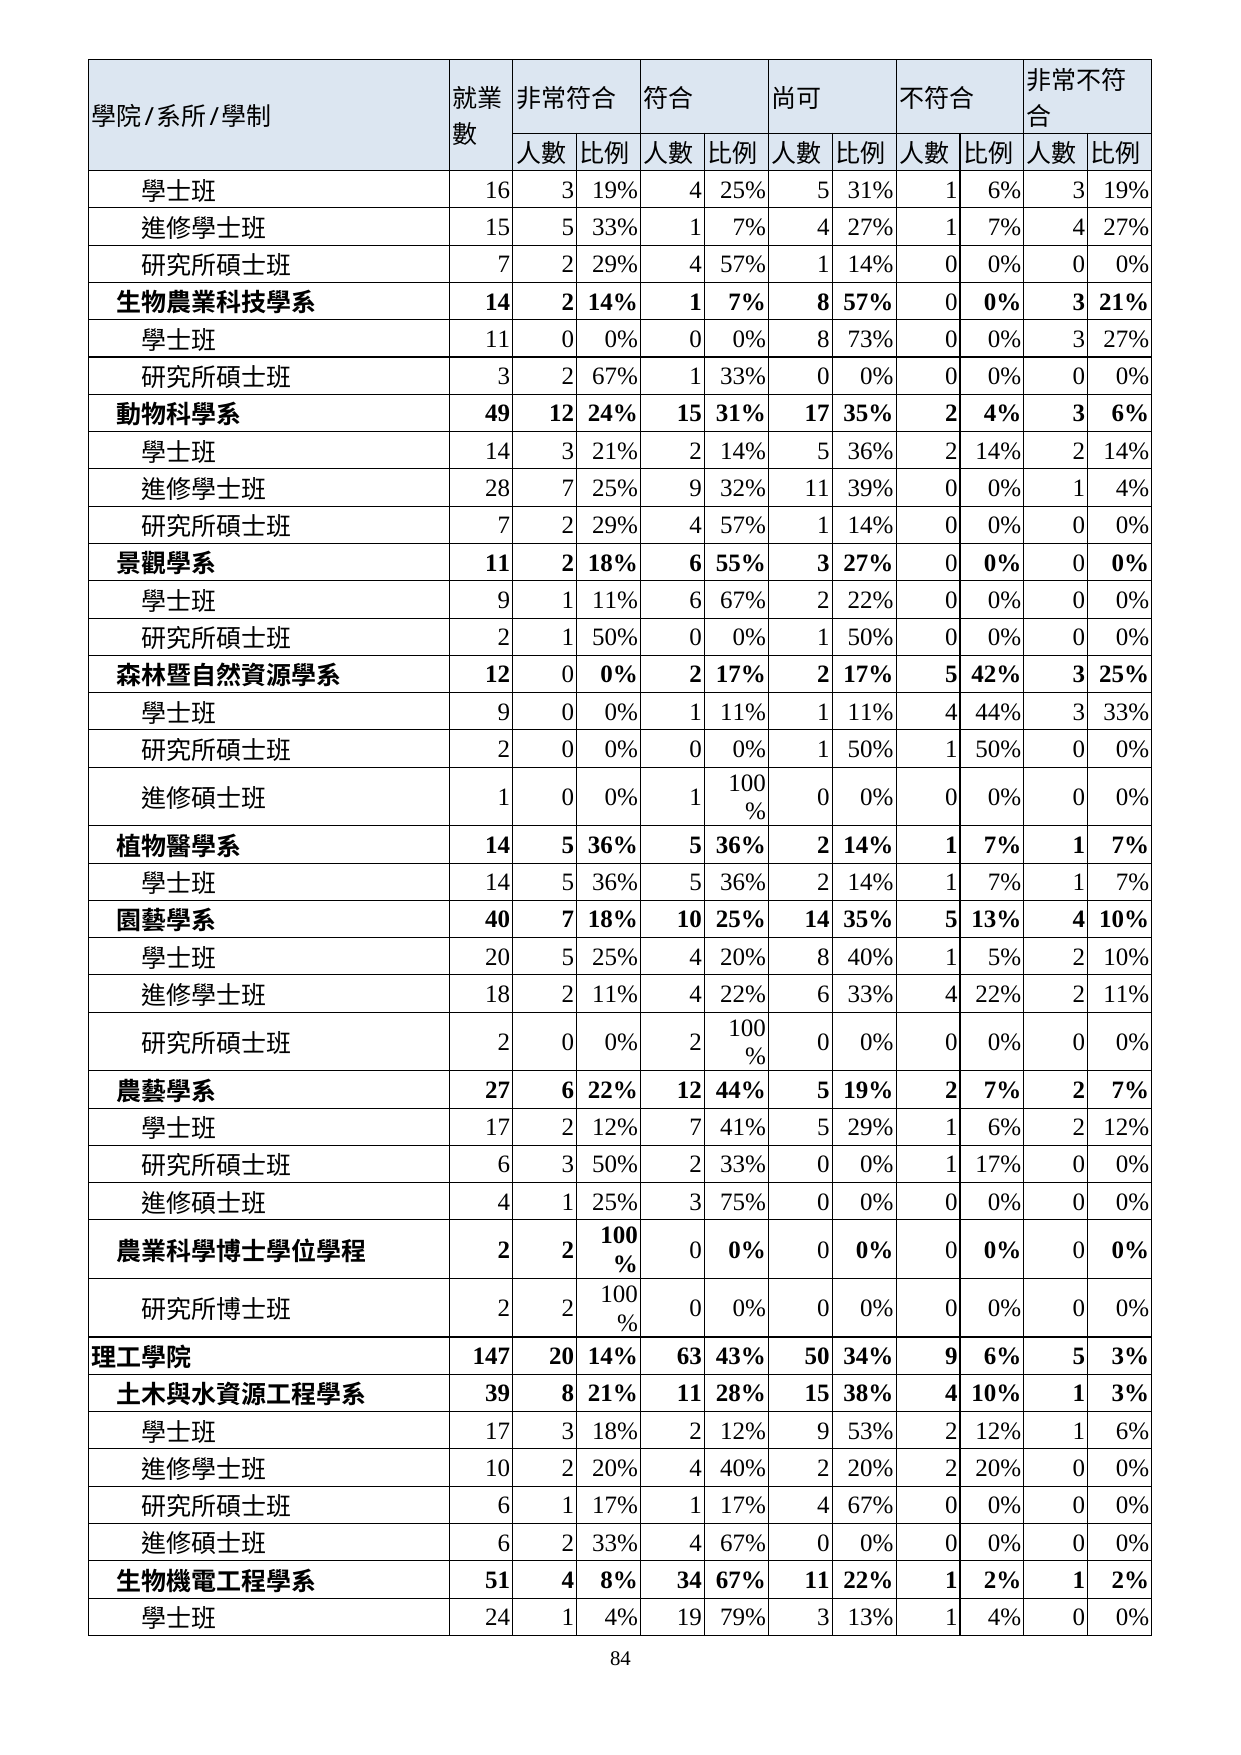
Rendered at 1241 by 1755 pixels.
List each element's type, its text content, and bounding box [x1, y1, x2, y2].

table_cell 0% [577, 1013, 640, 1070]
table_cell 3 [513, 1146, 576, 1182]
table_cell 1 [641, 768, 704, 825]
table_cell 2 [897, 432, 959, 468]
table_cell 57% [833, 283, 896, 319]
table_header 尚可 [769, 60, 896, 133]
table_cell 8 [769, 283, 832, 319]
table_cell 1 [769, 693, 832, 729]
table_cell 35% [833, 901, 896, 937]
table_cell 人數 [1024, 134, 1087, 170]
table_cell 14 [450, 826, 512, 862]
table_cell 32% [705, 469, 768, 506]
table_cell 5 [513, 826, 576, 862]
table_cell 12% [961, 1412, 1023, 1448]
table_cell 14% [577, 283, 640, 319]
table_cell 1 [897, 1599, 959, 1635]
table_cell 5 [769, 1109, 832, 1145]
table_cell 39 [450, 1375, 512, 1411]
table_cell 進修碩士班 [89, 1524, 449, 1560]
table_cell 29% [577, 246, 640, 282]
table_cell 25% [577, 1183, 640, 1219]
table_cell 研究所博士班 [89, 1279, 449, 1336]
table_cell 1 [1024, 1412, 1087, 1448]
table_cell 研究所碩士班 [89, 1013, 449, 1070]
table_cell 2 [897, 395, 959, 431]
table_cell 6 [450, 1487, 512, 1523]
table_cell 1 [1024, 469, 1087, 506]
table_cell 14% [961, 432, 1023, 468]
table_cell 3 [1024, 171, 1087, 207]
table_cell 7 [513, 901, 576, 937]
table_cell 2 [1024, 1071, 1087, 1107]
table_cell 1 [897, 864, 959, 900]
table_cell 0% [705, 1220, 768, 1278]
table_cell 25% [705, 171, 768, 207]
table_cell 人數 [769, 134, 832, 170]
table_cell 4 [641, 246, 704, 282]
table_cell 1 [513, 1487, 576, 1523]
table_cell 44% [705, 1071, 768, 1107]
table_cell 0 [1024, 1220, 1087, 1278]
table_cell 1 [897, 1146, 959, 1182]
table_cell 2 [513, 358, 576, 394]
table_cell 63 [641, 1338, 704, 1374]
table_cell 11 [450, 544, 512, 580]
table_cell 1 [897, 938, 959, 974]
table_cell 42% [961, 656, 1023, 692]
table_cell 5 [513, 208, 576, 244]
table_cell 動物科學系 [89, 395, 449, 431]
table_cell 0 [897, 1524, 959, 1560]
table_cell 4 [897, 693, 959, 729]
table_cell 17% [705, 656, 768, 692]
table_cell 0 [1024, 507, 1087, 543]
table_cell 0 [769, 1220, 832, 1278]
table_cell 2 [513, 975, 576, 1012]
table_cell 0% [833, 768, 896, 825]
table_cell 7 [641, 1109, 704, 1145]
table_cell 36% [577, 826, 640, 862]
table_cell 3 [1024, 320, 1087, 356]
table_cell 17% [833, 656, 896, 692]
table_header 就業數 [450, 60, 512, 170]
table_cell 8 [769, 320, 832, 356]
table_cell 7% [1088, 1071, 1151, 1107]
table_cell 園藝學系 [89, 901, 449, 937]
table_cell 學士班 [89, 1109, 449, 1145]
table_cell 學士班 [89, 320, 449, 356]
table_cell 100% [705, 1013, 768, 1070]
table_cell 24 [450, 1599, 512, 1635]
table_cell 2 [513, 507, 576, 543]
table_cell 0% [1088, 1449, 1151, 1486]
table_cell 14% [833, 246, 896, 282]
table_cell 0% [961, 768, 1023, 825]
table_cell 0 [513, 320, 576, 356]
table_cell 2 [450, 730, 512, 767]
table_cell 4% [961, 1599, 1023, 1635]
table_cell 0 [897, 320, 959, 356]
table_cell 4 [769, 208, 832, 244]
table_cell 0 [897, 581, 959, 617]
table_cell 學士班 [89, 171, 449, 207]
table_cell 1 [641, 1487, 704, 1523]
table_cell 12% [1088, 1109, 1151, 1145]
table_cell 1 [897, 208, 959, 244]
table_cell 14% [1088, 432, 1151, 468]
table_cell 11% [705, 693, 768, 729]
table_cell 6% [961, 1109, 1023, 1145]
table_cell 研究所碩士班 [89, 358, 449, 394]
table_cell 7 [450, 246, 512, 282]
table_cell 0% [833, 358, 896, 394]
table_cell 36% [705, 826, 768, 862]
table_cell 14 [450, 283, 512, 319]
table_cell 44% [961, 693, 1023, 729]
table_cell 土木與水資源工程學系 [89, 1375, 449, 1411]
table_cell 3 [513, 1412, 576, 1448]
table_cell 0 [513, 1013, 576, 1070]
table_cell 2 [513, 246, 576, 282]
table_cell 0% [961, 619, 1023, 655]
table_cell 1 [1024, 1561, 1087, 1597]
table_cell 學士班 [89, 864, 449, 900]
table_cell 5 [897, 901, 959, 937]
table_cell 研究所碩士班 [89, 1146, 449, 1182]
table_cell 67% [577, 358, 640, 394]
table_cell 0% [961, 1013, 1023, 1070]
table_cell 11 [769, 1561, 832, 1597]
table_cell 0 [641, 1279, 704, 1336]
table_cell 12% [705, 1412, 768, 1448]
table_cell 14 [450, 432, 512, 468]
table_cell 5 [641, 864, 704, 900]
table_cell 比例 [1088, 134, 1151, 170]
table_cell 20% [833, 1449, 896, 1486]
table_cell 2% [1088, 1561, 1151, 1597]
table_cell 進修碩士班 [89, 1183, 449, 1219]
table_cell 0 [641, 730, 704, 767]
table_cell 0% [1088, 768, 1151, 825]
table_cell 3 [769, 1599, 832, 1635]
table_cell 0% [833, 1146, 896, 1182]
table_cell 9 [450, 581, 512, 617]
table_cell 7% [705, 283, 768, 319]
table_cell 49 [450, 395, 512, 431]
table_cell 14% [833, 507, 896, 543]
table_cell 2 [641, 1412, 704, 1448]
table_cell 57% [705, 507, 768, 543]
table_cell 38% [833, 1375, 896, 1411]
table_cell 11% [577, 975, 640, 1012]
table_cell 0 [1024, 1449, 1087, 1486]
table_cell 0 [897, 246, 959, 282]
table_cell 0% [833, 1220, 896, 1278]
table_cell 0% [1088, 730, 1151, 767]
table_cell 0% [1088, 1146, 1151, 1182]
table_cell 8 [513, 1375, 576, 1411]
table_cell 2 [769, 581, 832, 617]
table_cell 27% [833, 544, 896, 580]
table_cell 0% [961, 358, 1023, 394]
table_cell 2 [450, 1220, 512, 1278]
table_cell 11% [1088, 975, 1151, 1012]
table_cell 4 [641, 938, 704, 974]
table_cell 4 [897, 975, 959, 1012]
table_cell 2 [513, 1220, 576, 1278]
table_cell 11% [833, 693, 896, 729]
table_cell 2 [897, 1071, 959, 1107]
table_cell 25% [577, 938, 640, 974]
table_cell 12 [641, 1071, 704, 1107]
table_cell 14 [450, 864, 512, 900]
table_cell 0 [513, 730, 576, 767]
table_cell 森林暨自然資源學系 [89, 656, 449, 692]
table_cell 24% [577, 395, 640, 431]
table_header 非常不符合 [1024, 60, 1151, 133]
table_cell 50% [577, 619, 640, 655]
table_cell 4 [513, 1561, 576, 1597]
table_cell 4 [641, 507, 704, 543]
table_cell 27% [1088, 208, 1151, 244]
table_cell 100% [577, 1220, 640, 1278]
table_cell 2 [513, 283, 576, 319]
table_cell 20 [513, 1338, 576, 1374]
table_cell 0% [577, 320, 640, 356]
table_cell 2 [1024, 975, 1087, 1012]
table_cell 0 [1024, 1279, 1087, 1336]
table_cell 25% [1088, 656, 1151, 692]
table_cell 2 [1024, 1109, 1087, 1145]
table_cell 13% [961, 901, 1023, 937]
table_cell 3 [450, 358, 512, 394]
table_cell 6 [450, 1146, 512, 1182]
table_cell 2 [897, 1449, 959, 1486]
table_cell 7% [961, 826, 1023, 862]
table_cell 3 [1024, 656, 1087, 692]
table_cell 22% [961, 975, 1023, 1012]
table_cell 0 [897, 1279, 959, 1336]
table_cell 14% [577, 1338, 640, 1374]
table_cell 22% [833, 1561, 896, 1597]
table_cell 50% [961, 730, 1023, 767]
table_cell 10% [961, 1375, 1023, 1411]
table_cell 17 [450, 1412, 512, 1448]
table_cell 11% [577, 581, 640, 617]
table_cell 2 [450, 619, 512, 655]
table_cell 6 [641, 544, 704, 580]
table_cell 3 [1024, 283, 1087, 319]
table_cell 0 [1024, 1013, 1087, 1070]
table_cell 5% [961, 938, 1023, 974]
table_cell 11 [769, 469, 832, 506]
table_cell 進修碩士班 [89, 768, 449, 825]
table_cell 進修學士班 [89, 469, 449, 506]
table_cell 0 [769, 1524, 832, 1560]
table_cell 生物農業科技學系 [89, 283, 449, 319]
table_cell 7 [513, 469, 576, 506]
table_cell 4 [450, 1183, 512, 1219]
table_cell 比例 [961, 134, 1023, 170]
table_header 非常符合 [513, 60, 640, 133]
table_cell 3 [513, 171, 576, 207]
table_cell 1 [897, 1561, 959, 1597]
table_cell 28 [450, 469, 512, 506]
table_cell 2 [897, 1412, 959, 1448]
table_cell 0% [1088, 581, 1151, 617]
table_cell 67% [705, 1524, 768, 1560]
table_cell 0% [1088, 1220, 1151, 1278]
table_cell 10% [1088, 938, 1151, 974]
table_cell 9 [897, 1338, 959, 1374]
table_cell 3% [1088, 1338, 1151, 1374]
table_cell 33% [577, 1524, 640, 1560]
table_cell 0% [705, 730, 768, 767]
table_cell 4 [641, 975, 704, 1012]
table_cell 0 [897, 1183, 959, 1219]
table_cell 67% [833, 1487, 896, 1523]
table_cell 19% [833, 1071, 896, 1107]
table_cell 33% [705, 358, 768, 394]
table_cell 6% [1088, 395, 1151, 431]
table_cell 5 [769, 171, 832, 207]
table_cell 0% [961, 246, 1023, 282]
table_cell 進修學士班 [89, 975, 449, 1012]
table_cell 5 [641, 826, 704, 862]
table_cell 16 [450, 171, 512, 207]
table_cell 0% [1088, 1183, 1151, 1219]
table_cell 1 [769, 730, 832, 767]
table_cell 0% [1088, 1599, 1151, 1635]
table_cell 50% [577, 1146, 640, 1182]
table_cell 0% [1088, 1279, 1151, 1336]
table_cell 0% [961, 283, 1023, 319]
table_cell 學士班 [89, 581, 449, 617]
table_cell 9 [641, 469, 704, 506]
table_cell 4 [1024, 208, 1087, 244]
table_cell 18% [577, 1412, 640, 1448]
table_cell 0% [833, 1279, 896, 1336]
table_cell 27% [1088, 320, 1151, 356]
table_cell 18 [450, 975, 512, 1012]
table_cell 0% [1088, 544, 1151, 580]
table_cell 0 [769, 1279, 832, 1336]
table_cell 17 [769, 395, 832, 431]
table_cell 0 [1024, 1146, 1087, 1182]
table_cell 6% [961, 171, 1023, 207]
table_cell 0 [1024, 246, 1087, 282]
table_cell 2 [641, 1013, 704, 1070]
table_cell 0% [833, 1013, 896, 1070]
table_cell 11 [641, 1375, 704, 1411]
table_cell 100% [705, 768, 768, 825]
table_cell 40% [833, 938, 896, 974]
table_cell 4 [641, 1524, 704, 1560]
table_cell 5 [513, 938, 576, 974]
table_cell 29% [833, 1109, 896, 1145]
table_cell 學士班 [89, 1599, 449, 1635]
table_cell 33% [833, 975, 896, 1012]
table_cell 17% [961, 1146, 1023, 1182]
table_cell 3 [1024, 395, 1087, 431]
table_cell 0% [961, 320, 1023, 356]
table_cell 67% [705, 1561, 768, 1597]
table_cell 14 [769, 901, 832, 937]
table_cell 5 [769, 1071, 832, 1107]
table_cell 研究所碩士班 [89, 619, 449, 655]
table_cell 4 [641, 1449, 704, 1486]
table_cell 6 [769, 975, 832, 1012]
table_cell 15 [769, 1375, 832, 1411]
table_cell 0 [641, 1220, 704, 1278]
table_cell 2 [769, 864, 832, 900]
table_cell 2 [513, 1449, 576, 1486]
table_cell 5 [1024, 1338, 1087, 1374]
table_cell 12 [450, 656, 512, 692]
table_cell 2 [513, 544, 576, 580]
table_cell 31% [705, 395, 768, 431]
table_header 學院/系所/學制 [89, 60, 449, 170]
table_cell 1 [897, 1109, 959, 1145]
table_cell 0% [1088, 619, 1151, 655]
table_cell 2 [1024, 938, 1087, 974]
table_cell 35% [833, 395, 896, 431]
table_cell 0 [897, 1487, 959, 1523]
table_cell 農藝學系 [89, 1071, 449, 1107]
table_cell 6% [1088, 1412, 1151, 1448]
table_cell 1 [513, 1599, 576, 1635]
table_cell 5 [769, 432, 832, 468]
table_cell 11 [450, 320, 512, 356]
table_cell 14% [833, 826, 896, 862]
table_cell 進修學士班 [89, 1449, 449, 1486]
table_cell 1 [1024, 1375, 1087, 1411]
table_cell 55% [705, 544, 768, 580]
table_cell 2% [961, 1561, 1023, 1597]
table_cell 9 [450, 693, 512, 729]
table_cell 100% [577, 1279, 640, 1336]
table_cell 5 [897, 656, 959, 692]
table_cell 1 [641, 358, 704, 394]
table_cell 0 [513, 768, 576, 825]
table_cell 79% [705, 1599, 768, 1635]
table_cell 1 [513, 581, 576, 617]
table_cell 29% [577, 507, 640, 543]
table_cell 19% [1088, 171, 1151, 207]
table_cell 0 [1024, 768, 1087, 825]
table_cell 0% [1088, 1487, 1151, 1523]
table_cell 2 [769, 826, 832, 862]
table_cell 33% [1088, 693, 1151, 729]
table_cell 6% [961, 1338, 1023, 1374]
table_cell 0% [833, 1524, 896, 1560]
table_cell 75% [705, 1183, 768, 1219]
table_cell 40 [450, 901, 512, 937]
table_cell 1 [769, 507, 832, 543]
table_cell 1 [641, 208, 704, 244]
table_cell 10 [641, 901, 704, 937]
table_cell 1 [513, 1183, 576, 1219]
table_cell 5 [513, 864, 576, 900]
table_cell 4 [1024, 901, 1087, 937]
table_cell 12% [577, 1109, 640, 1145]
table_cell 0% [1088, 246, 1151, 282]
table_cell 0 [1024, 730, 1087, 767]
table_cell 0% [577, 693, 640, 729]
table_cell 39% [833, 469, 896, 506]
table_cell 0 [769, 1183, 832, 1219]
table_cell 8% [577, 1561, 640, 1597]
table_cell 7% [961, 1071, 1023, 1107]
table_cell 73% [833, 320, 896, 356]
table_cell 1 [1024, 864, 1087, 900]
table_cell 28% [705, 1375, 768, 1411]
table_cell 0 [1024, 619, 1087, 655]
table_cell 進修學士班 [89, 208, 449, 244]
table_cell 57% [705, 246, 768, 282]
table_cell 0 [513, 693, 576, 729]
table_cell 0 [1024, 358, 1087, 394]
table_header 符合 [641, 60, 768, 133]
table_cell 0 [1024, 1524, 1087, 1560]
table_cell 人數 [641, 134, 704, 170]
table_cell 0 [769, 1013, 832, 1070]
table_cell 41% [705, 1109, 768, 1145]
table_cell 人數 [513, 134, 576, 170]
table_cell 1 [641, 693, 704, 729]
table_cell 3 [1024, 693, 1087, 729]
table_cell 0% [1088, 358, 1151, 394]
table_cell 2 [641, 656, 704, 692]
table_cell 0 [1024, 1599, 1087, 1635]
table_cell 1 [897, 826, 959, 862]
table_cell 53% [833, 1412, 896, 1448]
table_cell 學士班 [89, 432, 449, 468]
table_cell 50% [833, 730, 896, 767]
table_cell 理工學院 [89, 1338, 449, 1374]
table_cell 0% [705, 320, 768, 356]
table_cell 12 [513, 395, 576, 431]
table_cell 1 [641, 283, 704, 319]
table_cell 21% [577, 432, 640, 468]
table_cell 27% [833, 208, 896, 244]
table_cell 27 [450, 1071, 512, 1107]
table_cell 15 [641, 395, 704, 431]
table_cell 6 [450, 1524, 512, 1560]
table_cell 0% [705, 619, 768, 655]
table_cell 22% [833, 581, 896, 617]
table_cell 14% [833, 864, 896, 900]
table_cell 4% [577, 1599, 640, 1635]
table_cell 0 [513, 656, 576, 692]
table_cell 0 [897, 469, 959, 506]
table_cell 0 [641, 320, 704, 356]
table_cell 33% [577, 208, 640, 244]
table_cell 19 [641, 1599, 704, 1635]
table_header 不符合 [897, 60, 1023, 133]
table_cell 33% [705, 1146, 768, 1182]
table_cell 比例 [577, 134, 640, 170]
table_cell 19% [577, 171, 640, 207]
table_cell 67% [705, 581, 768, 617]
table_cell 36% [705, 864, 768, 900]
table_cell 4% [1088, 469, 1151, 506]
table_cell 4 [641, 171, 704, 207]
table_cell 21% [577, 1375, 640, 1411]
table_cell 22% [705, 975, 768, 1012]
table_cell 2 [513, 1279, 576, 1336]
table_cell 0 [1024, 1183, 1087, 1219]
table_cell 1 [450, 768, 512, 825]
table_cell 研究所碩士班 [89, 507, 449, 543]
table_cell 2 [769, 656, 832, 692]
table_cell 0 [897, 544, 959, 580]
table_cell 1 [769, 619, 832, 655]
table_cell 36% [577, 864, 640, 900]
table_cell 1 [513, 619, 576, 655]
table_cell 17% [577, 1487, 640, 1523]
table_cell 51 [450, 1561, 512, 1597]
table_cell 學士班 [89, 693, 449, 729]
table_cell 研究所碩士班 [89, 730, 449, 767]
table_cell 2 [1024, 432, 1087, 468]
table_cell 0 [769, 1146, 832, 1182]
table_cell 50% [833, 619, 896, 655]
table_cell 6 [641, 581, 704, 617]
table_cell 34% [833, 1338, 896, 1374]
table_cell 0% [961, 1220, 1023, 1278]
table_cell 7% [705, 208, 768, 244]
table_cell 21% [1088, 283, 1151, 319]
table_cell 0 [897, 1220, 959, 1278]
table_cell 0 [1024, 544, 1087, 580]
table_cell 22% [577, 1071, 640, 1107]
table_cell 研究所碩士班 [89, 1487, 449, 1523]
table_cell 生物機電工程學系 [89, 1561, 449, 1597]
table_cell 18% [577, 544, 640, 580]
table_cell 0 [897, 358, 959, 394]
table_cell 15 [450, 208, 512, 244]
table_cell 0% [961, 1487, 1023, 1523]
table_cell 人數 [897, 134, 959, 170]
table_cell 17% [705, 1487, 768, 1523]
table_cell 0% [961, 581, 1023, 617]
table_cell 10 [450, 1449, 512, 1486]
table_cell 1 [897, 171, 959, 207]
table_cell 7% [961, 208, 1023, 244]
table_cell 2 [450, 1279, 512, 1336]
table_cell 0% [961, 469, 1023, 506]
table_cell 0 [769, 358, 832, 394]
table_cell 0 [769, 768, 832, 825]
table_cell 比例 [833, 134, 896, 170]
table_cell 農業科學博士學位學程 [89, 1220, 449, 1278]
table_cell 1 [769, 246, 832, 282]
table_cell 植物醫學系 [89, 826, 449, 862]
table_cell 14% [705, 432, 768, 468]
table_cell 7 [450, 507, 512, 543]
table_cell 7% [961, 864, 1023, 900]
table_cell 20 [450, 938, 512, 974]
table_cell 研究所碩士班 [89, 246, 449, 282]
table_cell 40% [705, 1449, 768, 1486]
table_cell 0% [961, 1279, 1023, 1336]
table_cell 2 [769, 1449, 832, 1486]
table_cell 7% [1088, 864, 1151, 900]
table_cell 0 [1024, 1487, 1087, 1523]
table_cell 3 [769, 544, 832, 580]
table_cell 0 [897, 1013, 959, 1070]
table_cell 2 [450, 1013, 512, 1070]
table_cell 0% [1088, 507, 1151, 543]
table_cell 3 [513, 432, 576, 468]
table_cell 6 [513, 1071, 576, 1107]
table_cell 0% [577, 730, 640, 767]
table_cell 50 [769, 1338, 832, 1374]
table_cell 9 [769, 1412, 832, 1448]
table_cell 0 [897, 619, 959, 655]
table_cell 25% [705, 901, 768, 937]
table_cell 景觀學系 [89, 544, 449, 580]
table_cell 0 [897, 768, 959, 825]
table_cell 20% [961, 1449, 1023, 1486]
table_cell 25% [577, 469, 640, 506]
table_cell 0 [1024, 581, 1087, 617]
table_cell 0% [705, 1279, 768, 1336]
table_cell 1 [1024, 826, 1087, 862]
table_cell 4 [897, 1375, 959, 1411]
table_cell 1 [897, 730, 959, 767]
table_cell 31% [833, 171, 896, 207]
table_cell 0 [897, 507, 959, 543]
table_cell 20% [705, 938, 768, 974]
table_cell 0% [577, 656, 640, 692]
table_cell 0 [641, 619, 704, 655]
table_cell 2 [641, 1146, 704, 1182]
table_cell 147 [450, 1338, 512, 1374]
table_cell 34 [641, 1561, 704, 1597]
table_cell 13% [833, 1599, 896, 1635]
table_cell 0% [961, 507, 1023, 543]
table_cell 7% [1088, 826, 1151, 862]
table_cell 0% [961, 1524, 1023, 1560]
table_cell 0 [897, 283, 959, 319]
table_cell 2 [513, 1109, 576, 1145]
table_cell 18% [577, 901, 640, 937]
table_cell 4 [769, 1487, 832, 1523]
table_cell 17 [450, 1109, 512, 1145]
table_cell 36% [833, 432, 896, 468]
table_cell 43% [705, 1338, 768, 1374]
table_cell 3 [641, 1183, 704, 1219]
table_cell 3% [1088, 1375, 1151, 1411]
table_cell 0% [833, 1183, 896, 1219]
table_cell 2 [641, 432, 704, 468]
table_cell 比例 [705, 134, 768, 170]
table_cell 2 [513, 1524, 576, 1560]
table_cell 學士班 [89, 938, 449, 974]
table_cell 0% [1088, 1524, 1151, 1560]
table_cell 學士班 [89, 1412, 449, 1448]
table_cell 20% [577, 1449, 640, 1486]
table_cell 8 [769, 938, 832, 974]
table_cell 0% [961, 1183, 1023, 1219]
table_cell 0% [577, 768, 640, 825]
table_cell 10% [1088, 901, 1151, 937]
table_cell 0% [1088, 1013, 1151, 1070]
table_cell 0% [961, 544, 1023, 580]
table_cell 4% [961, 395, 1023, 431]
